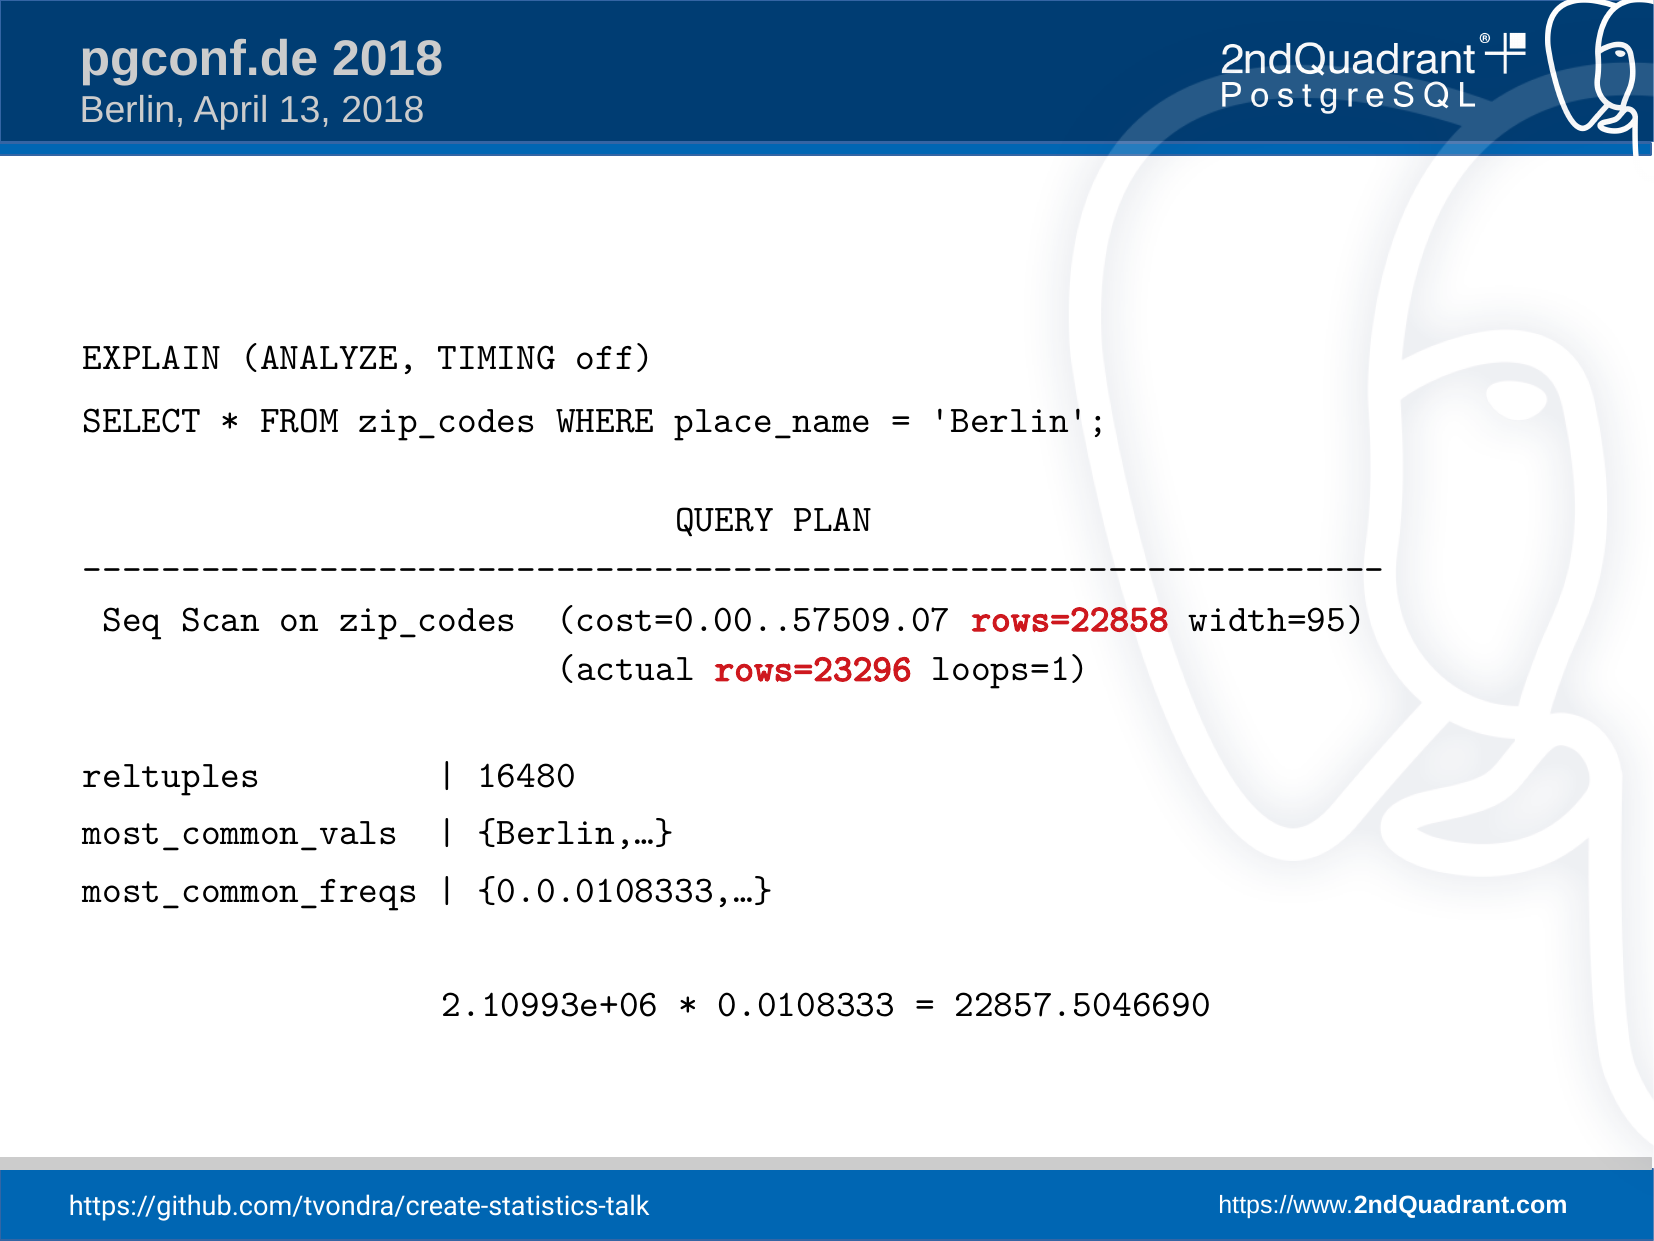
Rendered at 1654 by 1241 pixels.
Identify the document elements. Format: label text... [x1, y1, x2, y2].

picture [632, 0, 1654, 1241]
list EXPLAIN (ANALYZE, TIMING off) SELECT * FROM zip_codes WHERE place_name = 'Berlin'; QUERY PLAN ------------------------------------------------------------------ Seq Scan on zip_codes (cost=0.00..57509.07 rows=22858 width=95) (actual rows=23296 loops=1) reltuples | 16480 most_common_vals | {Berlin,…} most_common_freqs | {0.0.0108333,…} 2.10993e+06 * 0.0108333 = 22857.5046690 [82, 319, 1571, 1039]
